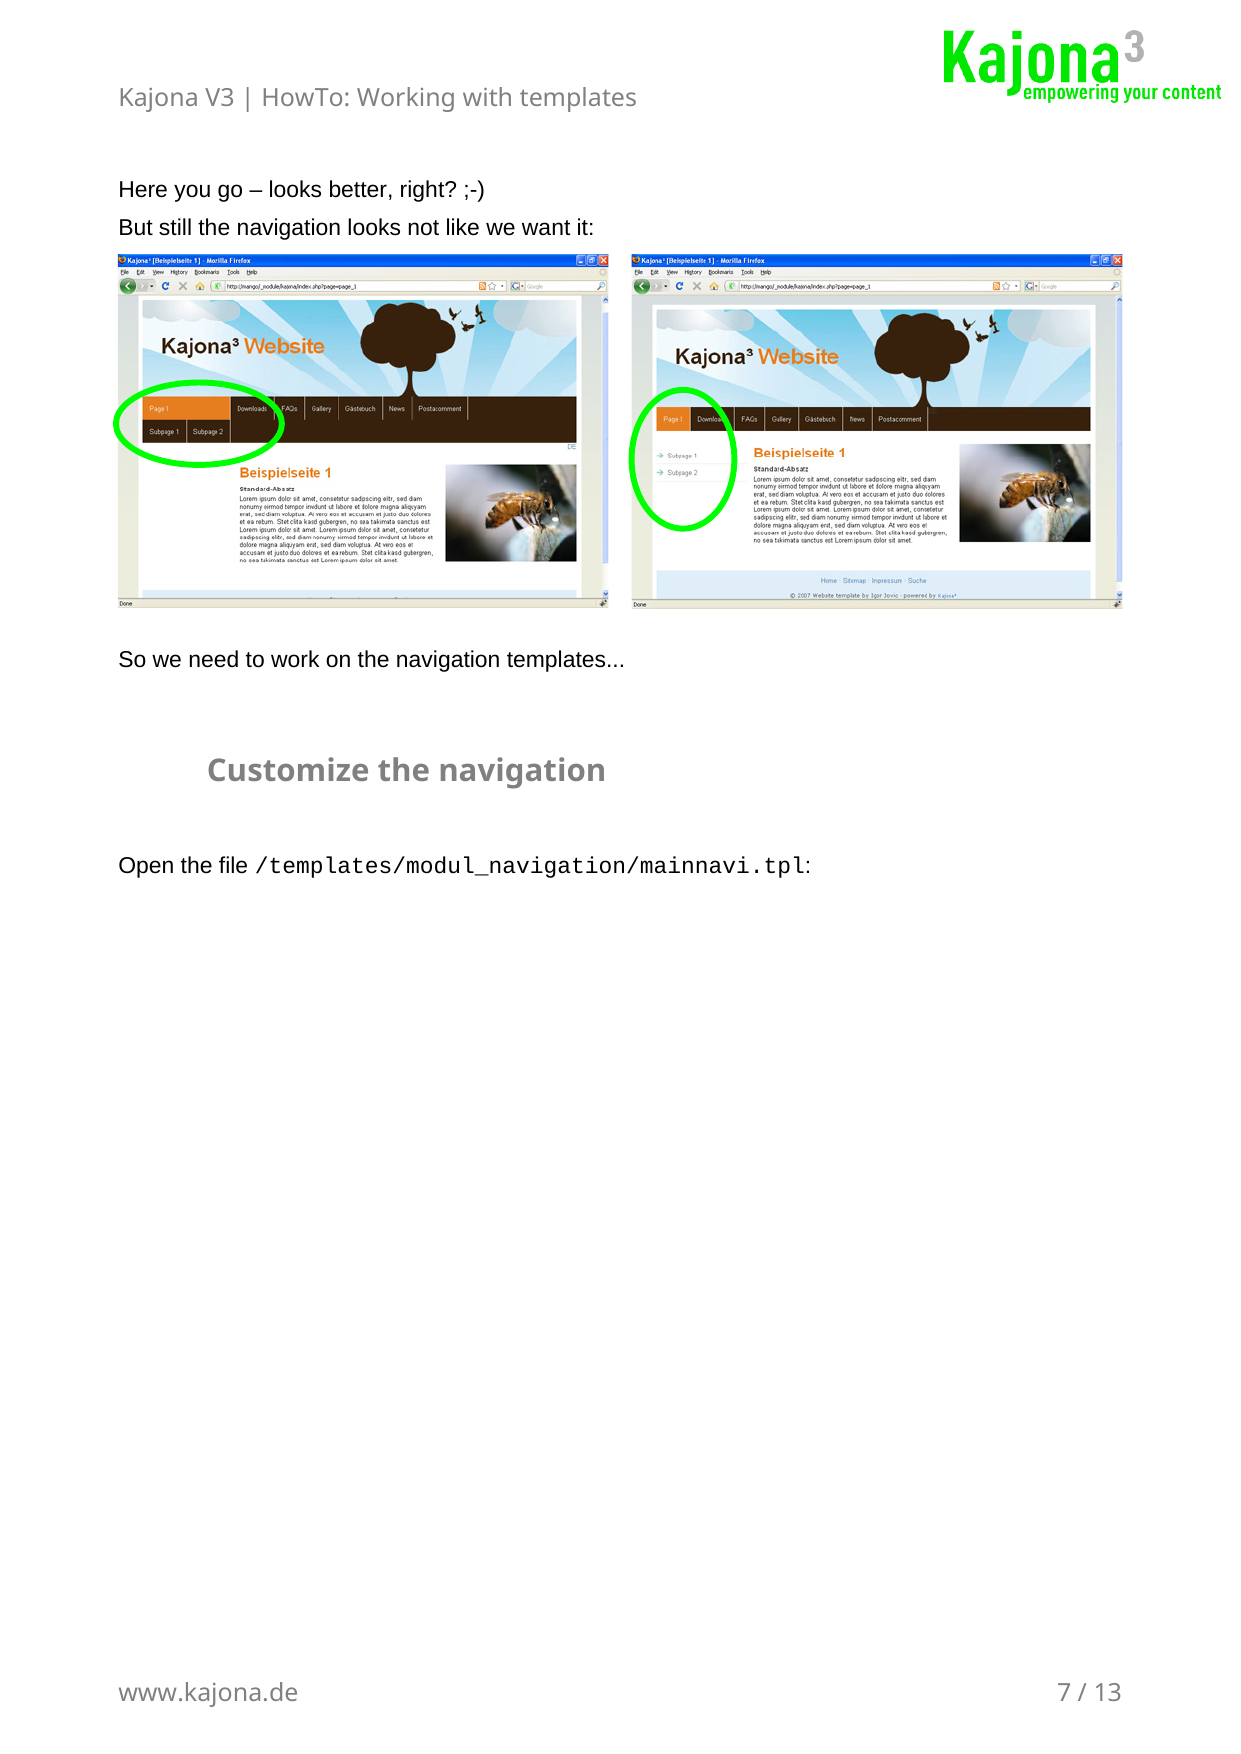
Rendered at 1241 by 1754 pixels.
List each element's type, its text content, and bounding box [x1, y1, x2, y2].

text So we need to work on the navigation templates... [118, 646, 1122, 672]
text Open the file /templates/modul_navigation/mainnavi.tpl: [118, 852, 1122, 880]
picture [635, 393, 731, 525]
text Here you go – looks better, right? ;-) [118, 177, 1122, 202]
picture [631, 254, 1123, 609]
picture [117, 254, 609, 608]
subtitle Customize the navigation [118, 747, 1122, 790]
picture [120, 386, 278, 461]
text But still the navigation looks not like we want it: [118, 215, 1122, 240]
picture [944, 30, 1221, 103]
